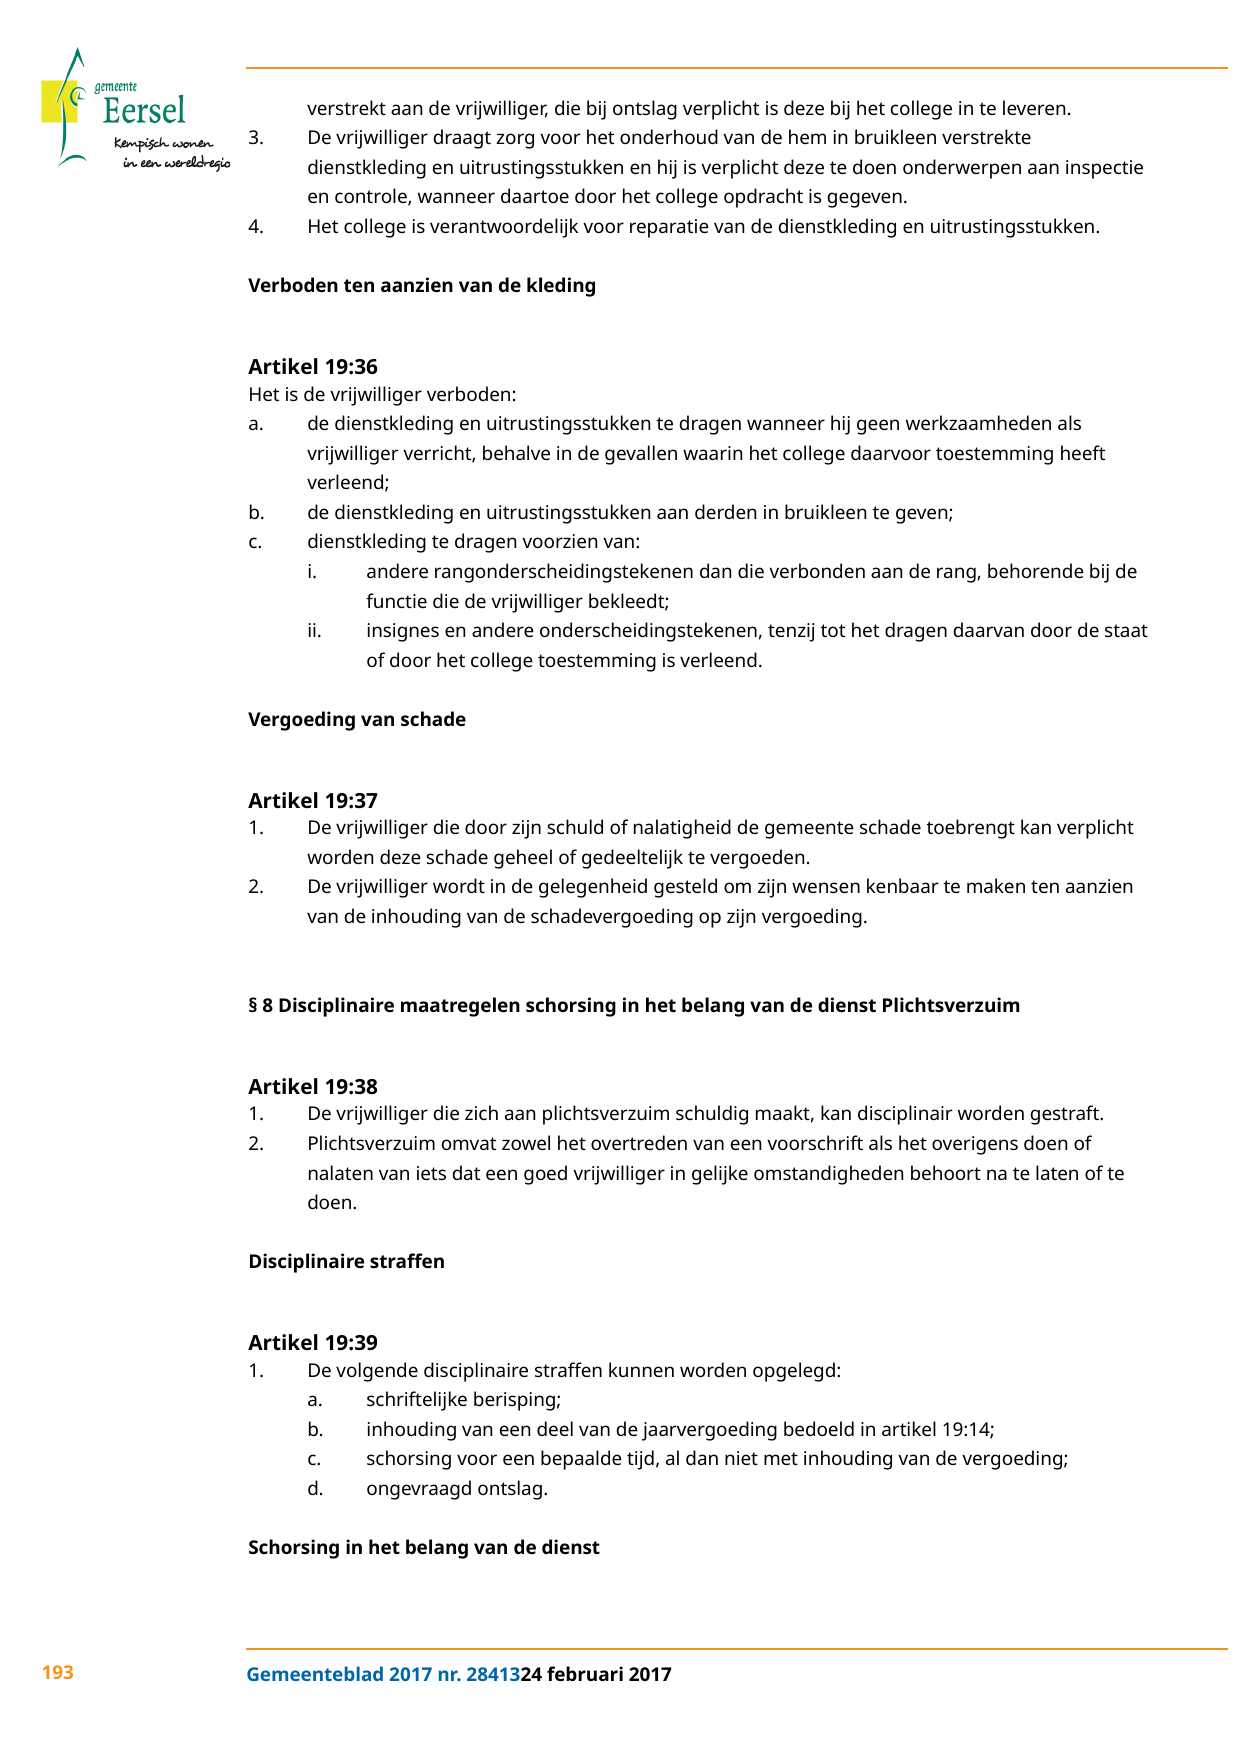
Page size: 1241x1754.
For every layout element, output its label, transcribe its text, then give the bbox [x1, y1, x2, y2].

list De vrijwilliger die zich aan plichtsverzuim schuldig maakt, kan disciplinair worden gestraft. [248, 1101, 1152, 1126]
list andere rangonderscheidingstekenen dan die verbonden aan de rang, behorende bij de functie die de vrijwilliger bekleedt; [307, 558, 1152, 613]
text Artikel 19:38 [248, 1072, 1152, 1101]
text Verboden ten aanzien van de kleding [248, 272, 1152, 298]
text Schorsing in het belang van de dienst [248, 1534, 1152, 1560]
text Artikel 19:39 [248, 1328, 1152, 1357]
list dienstkleding te dragen voorzien van: [248, 529, 1152, 554]
list Het college is verantwoordelijk voor reparatie van de dienstkleding en uitrustingsstukken. [248, 213, 1152, 239]
list ongevraagd ontslag. [307, 1475, 1152, 1501]
list de dienstkleding en uitrustingsstukken te dragen wanneer hij geen werkzaamheden als vrijwilliger verricht, behalve in de gevallen waarin het college daarvoor toestemming heeft verleend; [248, 410, 1152, 495]
list De volgende disciplinaire straffen kunnen worden opgelegd: [248, 1357, 1152, 1383]
text Disciplinaire straffen [248, 1248, 1152, 1274]
list Plichtsverzuim omvat zowel het overtreden van een voorschrift als het overigens doen of nalaten van iets dat een goed vrijwilliger in gelijke omstandigheden behoort na te laten of te doen. [248, 1130, 1152, 1215]
list De vrijwilliger draagt zorg voor het onderhoud van de hem in bruikleen verstrekte dienstkleding en uitrustingsstukken en hij is verplicht deze te doen onderwerpen aan inspectie en controle, wanneer daartoe door het college opdracht is gegeven. [248, 124, 1152, 209]
text § 8 Disciplinaire maatregelen schorsing in het belang van de dienst Plichtsverzuim [248, 992, 1152, 1018]
text Artikel 19:37 [248, 786, 1152, 814]
list De vrijwilliger wordt in de gelegenheid gesteld om zijn wensen kenbaar te maken ten aanzien van de inhouding van de schadevergoeding op zijn vergoeding. [248, 874, 1152, 929]
text Het is de vrijwilliger verboden: [248, 381, 1152, 406]
list de dienstkleding en uitrustingsstukken aan derden in bruikleen te geven; [248, 499, 1152, 525]
text Artikel 19:36 [248, 352, 1152, 381]
list schriftelijke berisping; [307, 1386, 1152, 1412]
list verstrekt aan de vrijwilliger, die bij ontslag verplicht is deze bij het college in te leveren. [248, 95, 1152, 121]
list inhouding van een deel van de jaarvergoeding bedoeld in artikel 19:14; [307, 1416, 1152, 1442]
list insignes en andere onderscheidingstekenen, tenzij tot het dragen daarvan door de staat of door het college toestemming is verleend. [307, 617, 1152, 673]
text Vergoeding van schade [248, 706, 1152, 732]
picture [41, 47, 231, 172]
list De vrijwilliger die door zijn schuld of nalatigheid de gemeente schade toebrengt kan verplicht worden deze schade geheel of gedeeltelijk te vergoeden. [248, 814, 1152, 870]
list schorsing voor een bepaalde tijd, al dan niet met inhouding van de vergoeding; [307, 1446, 1152, 1471]
